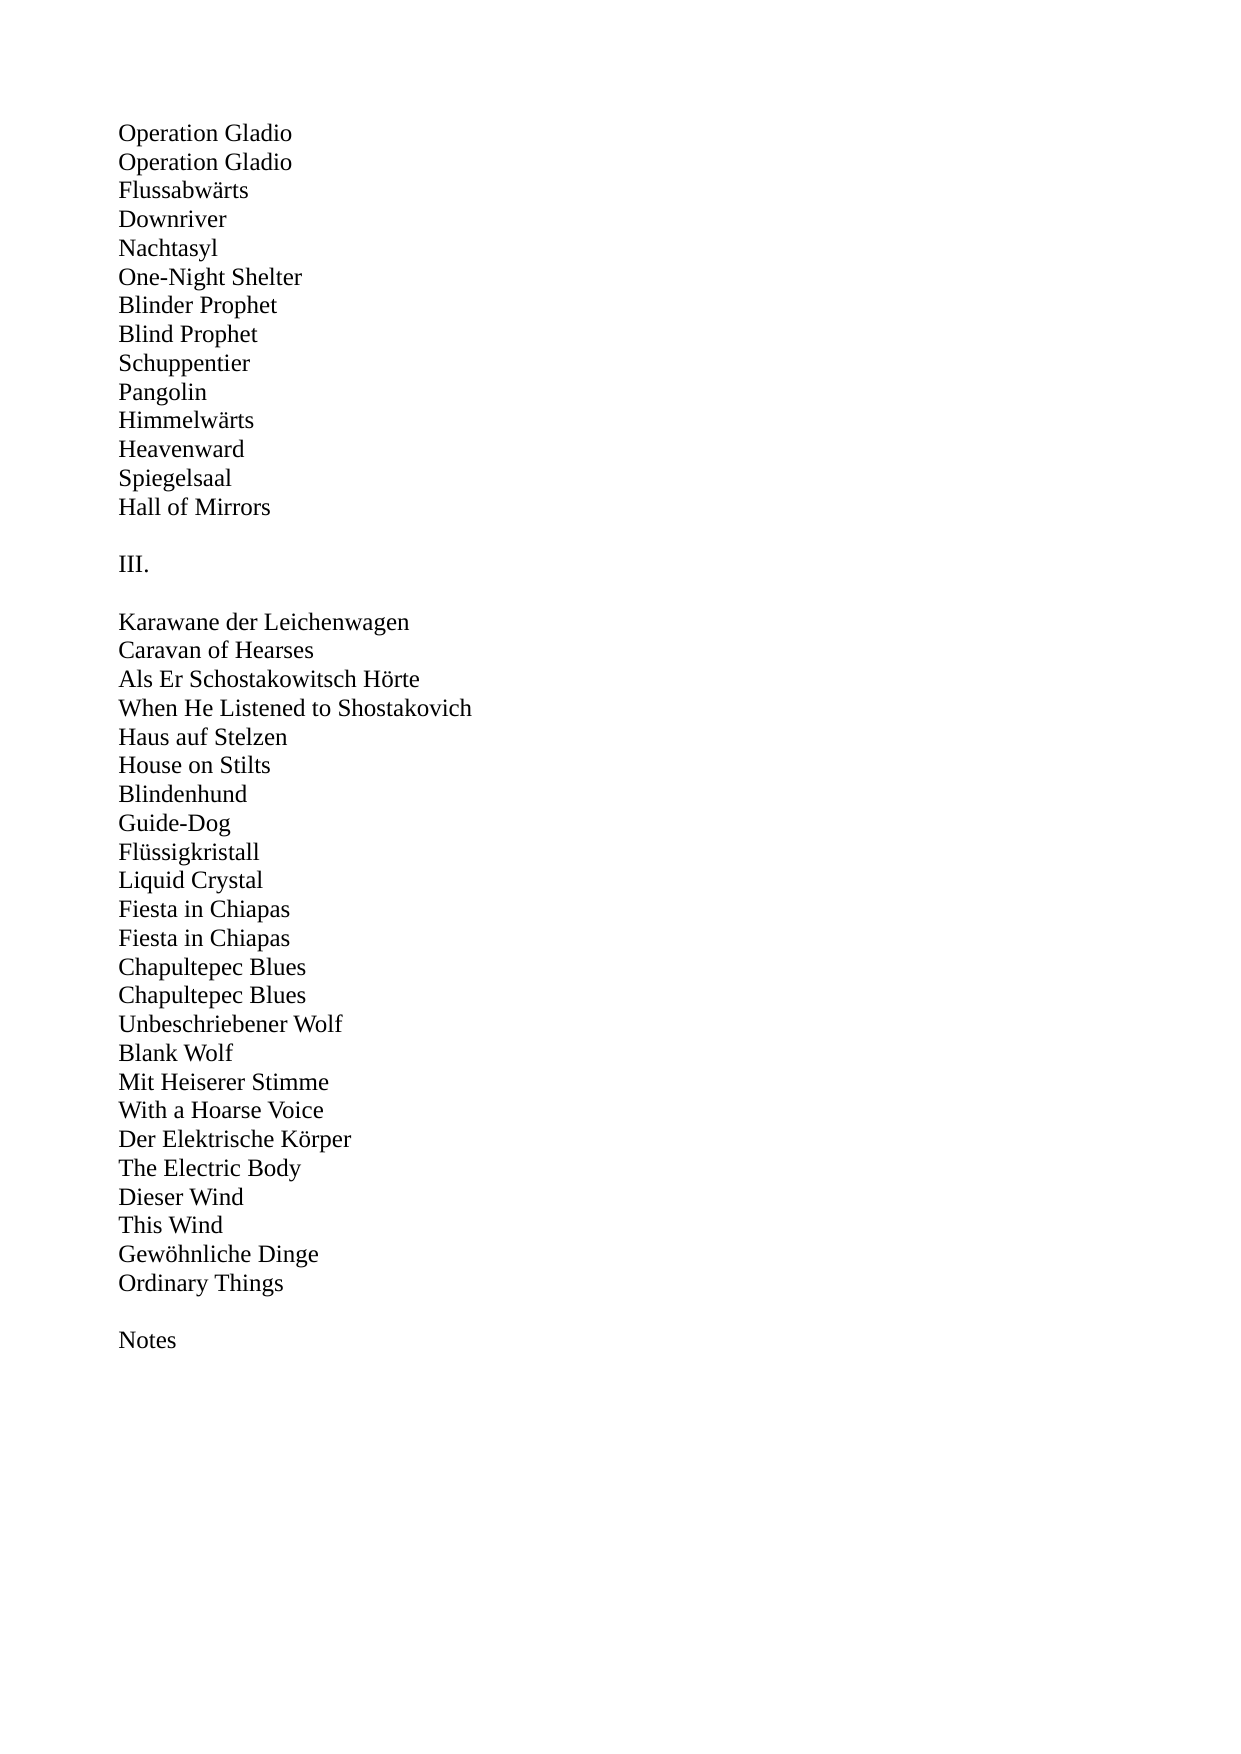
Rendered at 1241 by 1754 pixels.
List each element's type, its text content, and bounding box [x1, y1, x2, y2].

text Blank Wolf [118, 1038, 1122, 1067]
text Caravan of Hearses [118, 636, 1122, 664]
text Operation Gladio [118, 147, 1122, 176]
text Als Er Schostakowitsch Hörte [118, 664, 1122, 693]
text Blindenhund [118, 779, 1122, 808]
text Karawane der Leichenwagen [118, 607, 1122, 636]
text Himmelwärts [118, 406, 1122, 434]
text Gewöhnliche Dinge [118, 1239, 1122, 1268]
text Ordinary Things [118, 1268, 1122, 1297]
text With a Hoarse Voice [118, 1096, 1122, 1124]
text Heavenward [118, 434, 1122, 463]
text Fiesta in Chiapas [118, 923, 1122, 952]
text Liquid Crystal [118, 866, 1122, 894]
text Chapultepec Blues [118, 952, 1122, 981]
text Downriver [118, 204, 1122, 233]
text Spiegelsaal [118, 463, 1122, 492]
text Operation Gladio [118, 118, 1122, 147]
text III. [118, 549, 1122, 578]
text Notes [118, 1326, 1122, 1354]
text This Wind [118, 1211, 1122, 1239]
text Nachtasyl [118, 233, 1122, 262]
text Flussabwärts [118, 176, 1122, 204]
text Fiesta in Chiapas [118, 894, 1122, 923]
text Haus auf Stelzen [118, 722, 1122, 751]
text Hall of Mirrors [118, 492, 1122, 521]
text Unbeschriebener Wolf [118, 1009, 1122, 1038]
text Dieser Wind [118, 1182, 1122, 1211]
text Pangolin [118, 377, 1122, 406]
text The Electric Body [118, 1153, 1122, 1182]
text When He Listened to Shostakovich [118, 693, 1122, 722]
text Flüssigkristall [118, 837, 1122, 866]
text Blind Prophet [118, 319, 1122, 348]
text House on Stilts [118, 751, 1122, 779]
text Blinder Prophet [118, 291, 1122, 319]
text Der Elektrische Körper [118, 1124, 1122, 1153]
text Guide-Dog [118, 808, 1122, 837]
text Chapultepec Blues [118, 981, 1122, 1009]
text Schuppentier [118, 348, 1122, 377]
text Mit Heiserer Stimme [118, 1067, 1122, 1096]
text One-Night Shelter [118, 262, 1122, 291]
